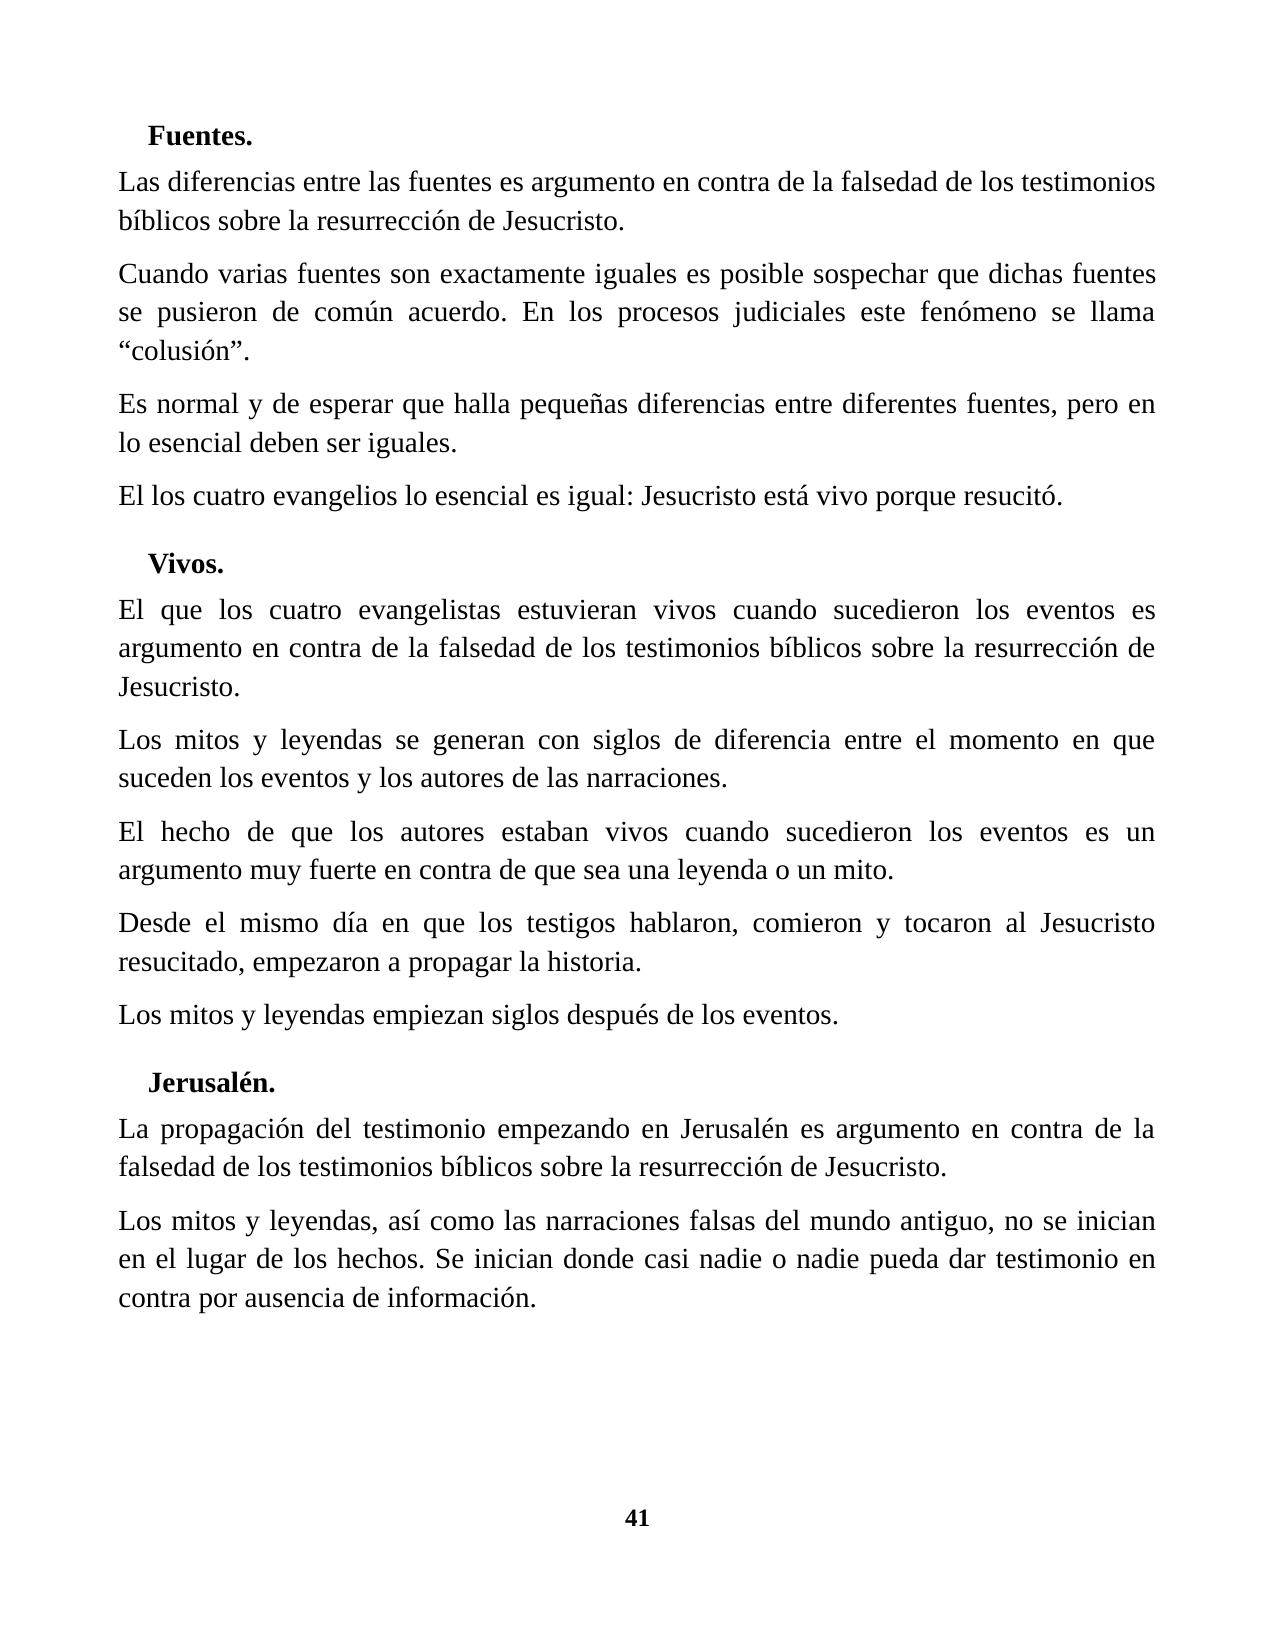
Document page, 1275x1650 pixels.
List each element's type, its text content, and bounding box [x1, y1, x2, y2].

text El que los cuatro evangelistas estuvieran vivos cuando sucedieron los eventos es argumento en contra de la falsedad de los testimonios bíblicos sobre la resurrección de Jesucristo. [118, 592, 1157, 702]
subtitle Jerusalén. [148, 1065, 1157, 1098]
text Las diferencias entre las fuentes es argumento en contra de la falsedad de los testimonios bíblicos sobre la resurrección de Jesucristo. [118, 164, 1157, 236]
text Los mitos y leyendas empiezan siglos después de los eventos. [118, 997, 1157, 1031]
text Desde el mismo día en que los testigos hablaron, comieron y tocaron al Jesucristo resucitado, empezaron a propagar la historia. [118, 905, 1157, 977]
text El los cuatro evangelios lo esencial es igual: Jesucristo está vivo porque resucitó. [118, 478, 1157, 511]
text Los mitos y leyendas, así como las narraciones falsas del mundo antiguo, no se inician en el lugar de los hechos. Se inician donde casi nadie o nadie pueda dar testimonio en contra por ausencia de información. [118, 1203, 1157, 1313]
text El hecho de que los autores estaban vivos cuando sucedieron los eventos es un argumento muy fuerte en contra de que sea una leyenda o un mito. [118, 814, 1157, 886]
text Cuando varias fuentes son exactamente iguales es posible sospechar que dichas fuentes se pusieron de común acuerdo. En los procesos judiciales este fenómeno se llama “colusión”. [118, 256, 1157, 367]
text Los mitos y leyendas se generan con siglos de diferencia entre el momento en que suceden los eventos y los autores de las narraciones. [118, 722, 1157, 794]
subtitle Fuentes. [148, 118, 1157, 152]
text La propagación del testimonio empezando en Jerusalén es argumento en contra de la falsedad de los testimonios bíblicos sobre la resurrección de Jesucristo. [118, 1111, 1157, 1183]
text Es normal y de esperar que halla pequeñas diferencias entre diferentes fuentes, pero en lo esencial deben ser iguales. [118, 386, 1157, 458]
subtitle Vivos. [148, 546, 1157, 579]
